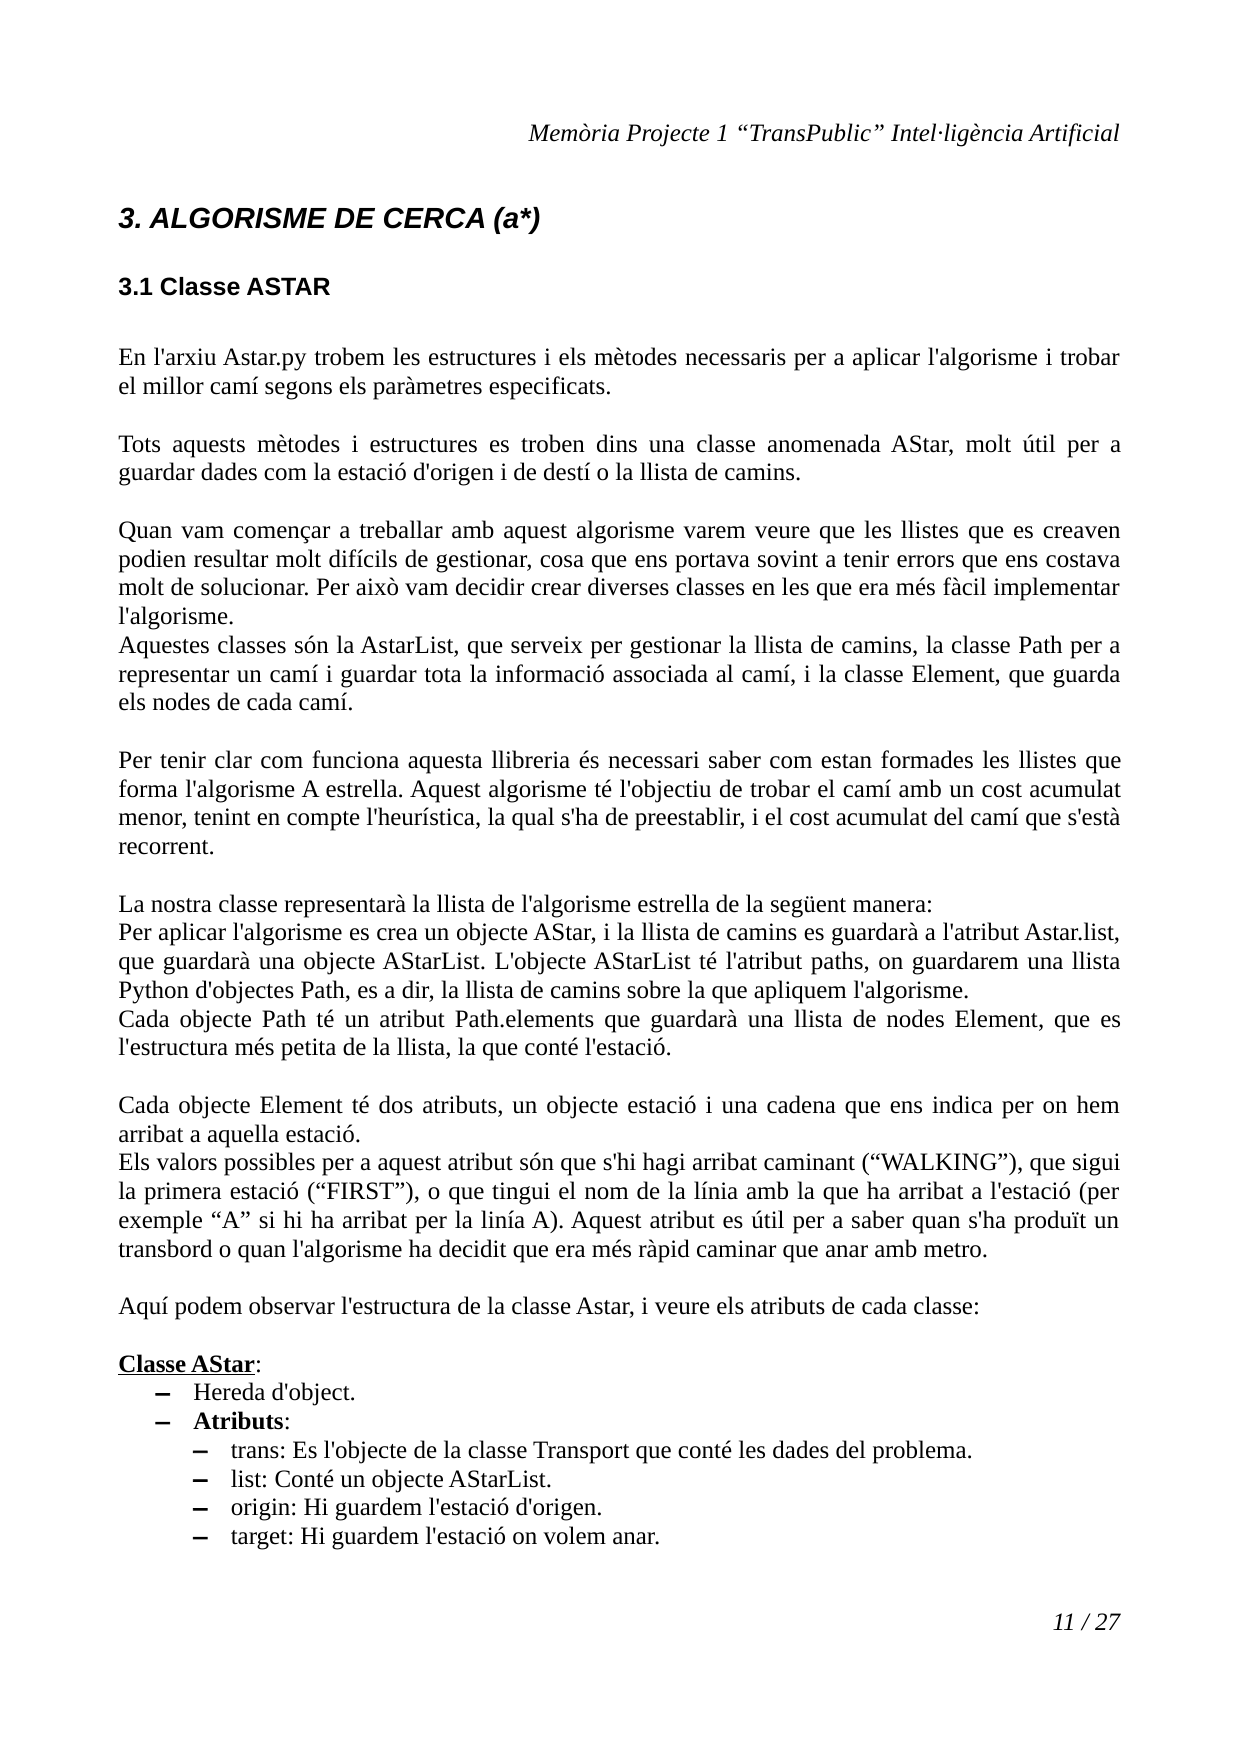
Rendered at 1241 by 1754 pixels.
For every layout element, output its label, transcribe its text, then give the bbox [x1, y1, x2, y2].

list list: Conté un objecte AStarList. [193, 1464, 1122, 1492]
text Classe AStar: [118, 1349, 1122, 1377]
list target: Hi guardem l'estació on volem anar. [193, 1521, 1122, 1550]
list Hereda d'object. [156, 1377, 1122, 1406]
list origin: Hi guardem l'estació d'origen. [193, 1492, 1122, 1521]
list trans: Es l'objecte de la classe Transport que conté les dades del problema. [193, 1435, 1122, 1464]
text Aquí podem observar l'estructura de la classe Astar, i veure els atributs de cada classe: [118, 1291, 1122, 1320]
text Per tenir clar com funciona aquesta llibreria és necessari saber com estan formades les llistes que forma l'algorisme A estrella. Aquest algorisme té l'objectiu de trobar el camí amb un cost acumulat menor, tenint en compte l'heurística, la qual s'ha de preestablir, i el cost acumulat del camí que s'està recorrent. [118, 745, 1122, 860]
text Cada objecte Path té un atribut Path.elements que guardarà una llista de nodes Element, que es l'estructura més petita de la llista, la que conté l'estació. [118, 1004, 1122, 1061]
text Quan vam començar a treballar amb aquest algorisme varem veure que les llistes que es creaven podien resultar molt difícils de gestionar, cosa que ens portava sovint a tenir errors que ens costava molt de solucionar. Per això vam decidir crear diverses classes en les que era més fàcil implementar l'algorisme. [118, 515, 1122, 630]
text La nostra classe representarà la llista de l'algorisme estrella de la següent manera: [118, 889, 1122, 917]
subtitle 3.1 Classe ASTAR [118, 272, 1122, 301]
text Per aplicar l'algorisme es crea un objecte AStar, i la llista de camins es guardarà a l'atribut Astar.list, que guardarà una objecte AStarList. L'objecte AStarList té l'atribut paths, on guardarem una llista Python d'objectes Path, es a dir, la llista de camins sobre la que apliquem l'algorisme. [118, 917, 1122, 1004]
text Cada objecte Element té dos atributs, un objecte estació i una cadena que ens indica per on hem arribat a aquella estació. [118, 1090, 1122, 1147]
list Atributs: [156, 1406, 1122, 1435]
text Tots aquests mètodes i estructures es troben dins una classe anomenada AStar, molt útil per a guardar dades com la estació d'origen i de destí o la llista de camins. [118, 429, 1122, 486]
text En l'arxiu Astar.py trobem les estructures i els mètodes necessaris per a aplicar l'algorisme i trobar el millor camí segons els paràmetres especificats. [118, 342, 1122, 400]
text Els valors possibles per a aquest atribut són que s'hi hagi arribat caminant (“WALKING”), que sigui la primera estació (“FIRST”), o que tingui el nom de la línia amb la que ha arribat a l'estació (per exemple “A” si hi ha arribat per la linía A). Aquest atribut es útil per a saber quan s'ha produït un transbord o quan l'algorisme ha decidit que era més ràpid caminar que anar amb metro. [118, 1147, 1122, 1262]
text Aquestes classes són la AstarList, que serveix per gestionar la llista de camins, la classe Path per a representar un camí i guardar tota la informació associada al camí, i la classe Element, que guarda els nodes de cada camí. [118, 630, 1122, 716]
subtitle 3. ALGORISME DE CERCA (a*) [118, 201, 1122, 235]
